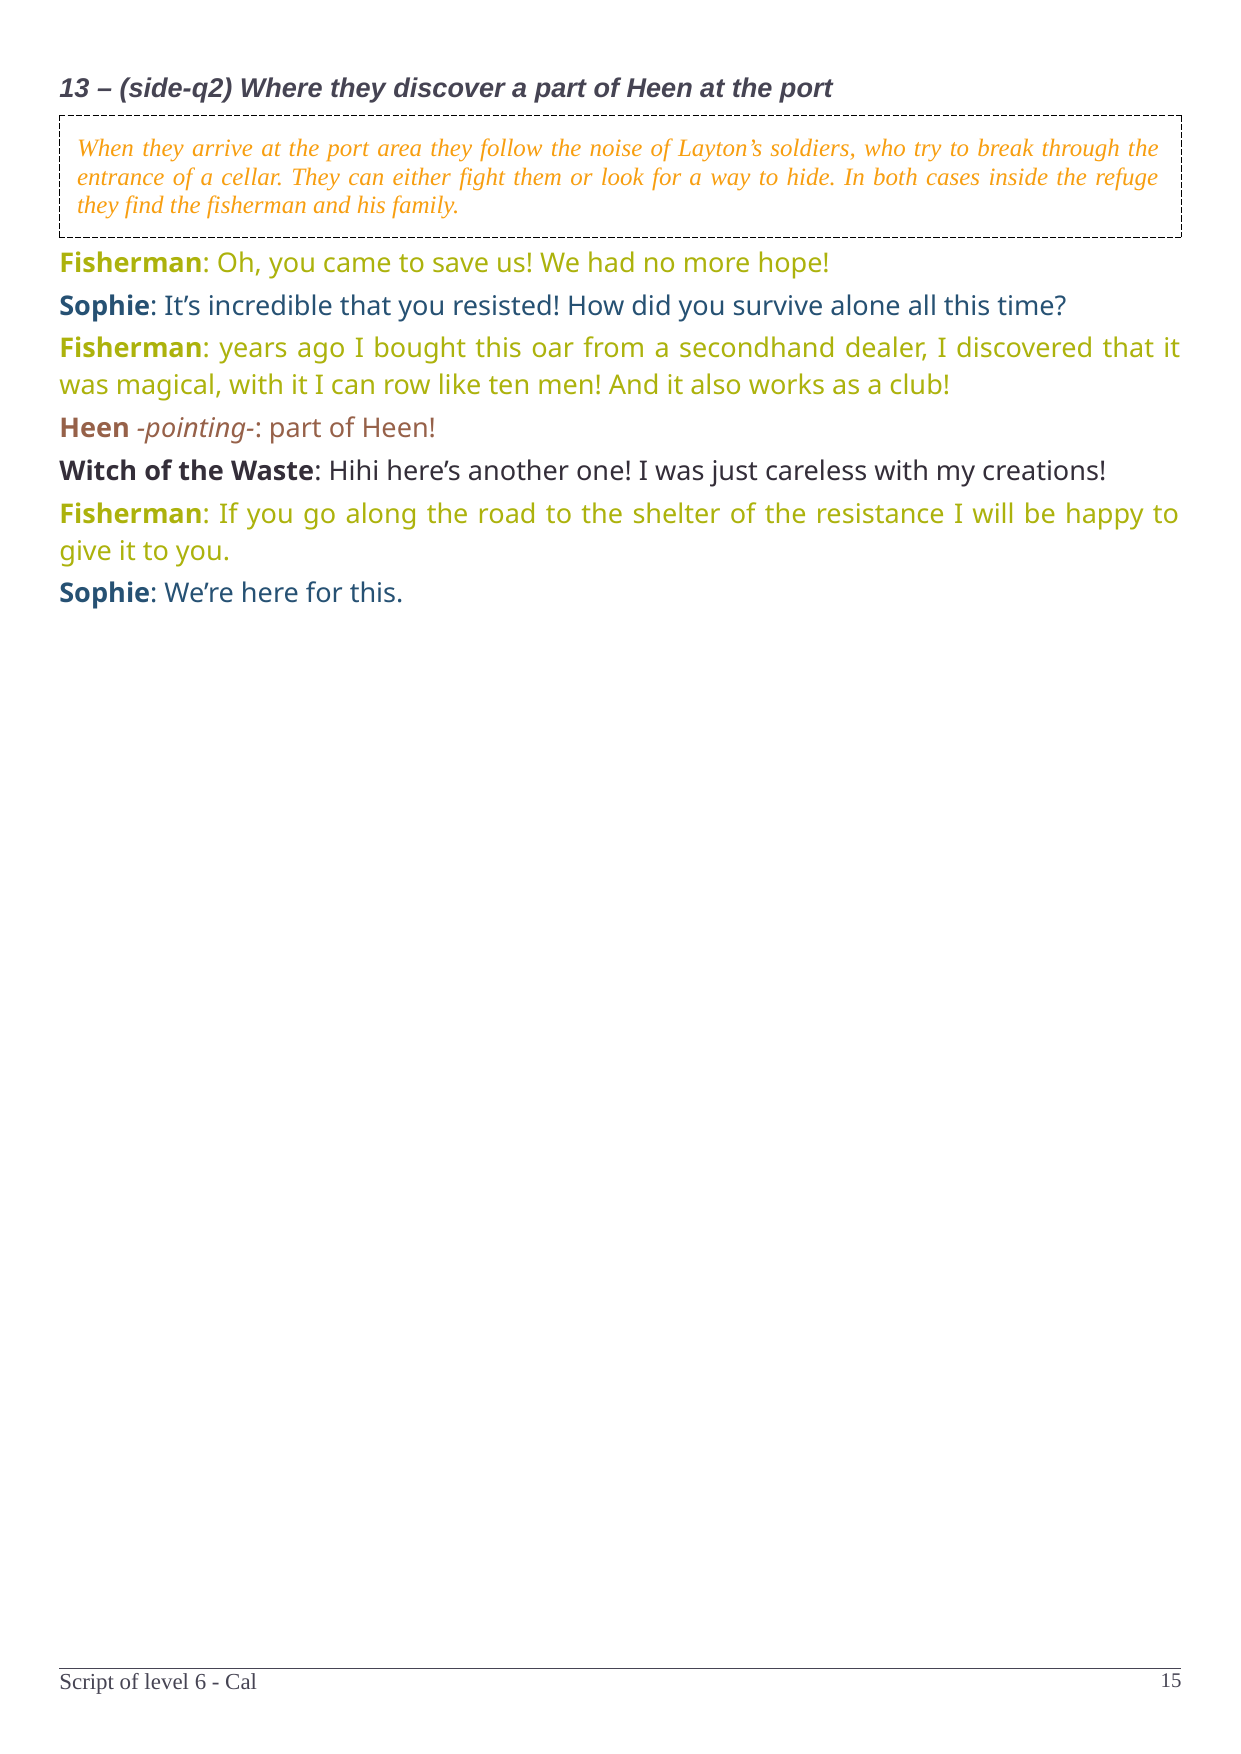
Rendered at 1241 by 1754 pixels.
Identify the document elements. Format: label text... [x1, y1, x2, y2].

text Heen -pointing-: part of Heen! [59, 408, 1181, 445]
text Fisherman: years ago I bought this oar from a secondhand dealer, I discovered that it was magical, with it I can row like ten men! And it also works as a club! [59, 329, 1181, 402]
text When they arrive at the port area they follow the noise of Layton’s soldiers, who try to break through the entrance of a cellar. They can either fight them or look for a way to hide. In both cases inside the refuge they find the fisherman and his family. [59, 115, 1181, 237]
subtitle 13 – (side-q2) Where they discover a part of Heen at the port [59, 72, 1181, 103]
text Fisherman: If you go along the road to the shelter of the resistance I will be happy to give it to you. [59, 494, 1181, 568]
text Witch of the Waste: Hihi here’s another one! I was just careless with my creations! [59, 451, 1181, 488]
text Sophie: It’s incredible that you resisted! How did you survive alone all this time? [59, 286, 1181, 323]
text Sophie: We’re here for this. [59, 574, 1181, 611]
text Fisherman: Oh, you came to save us! We had no more hope! [59, 243, 1181, 280]
